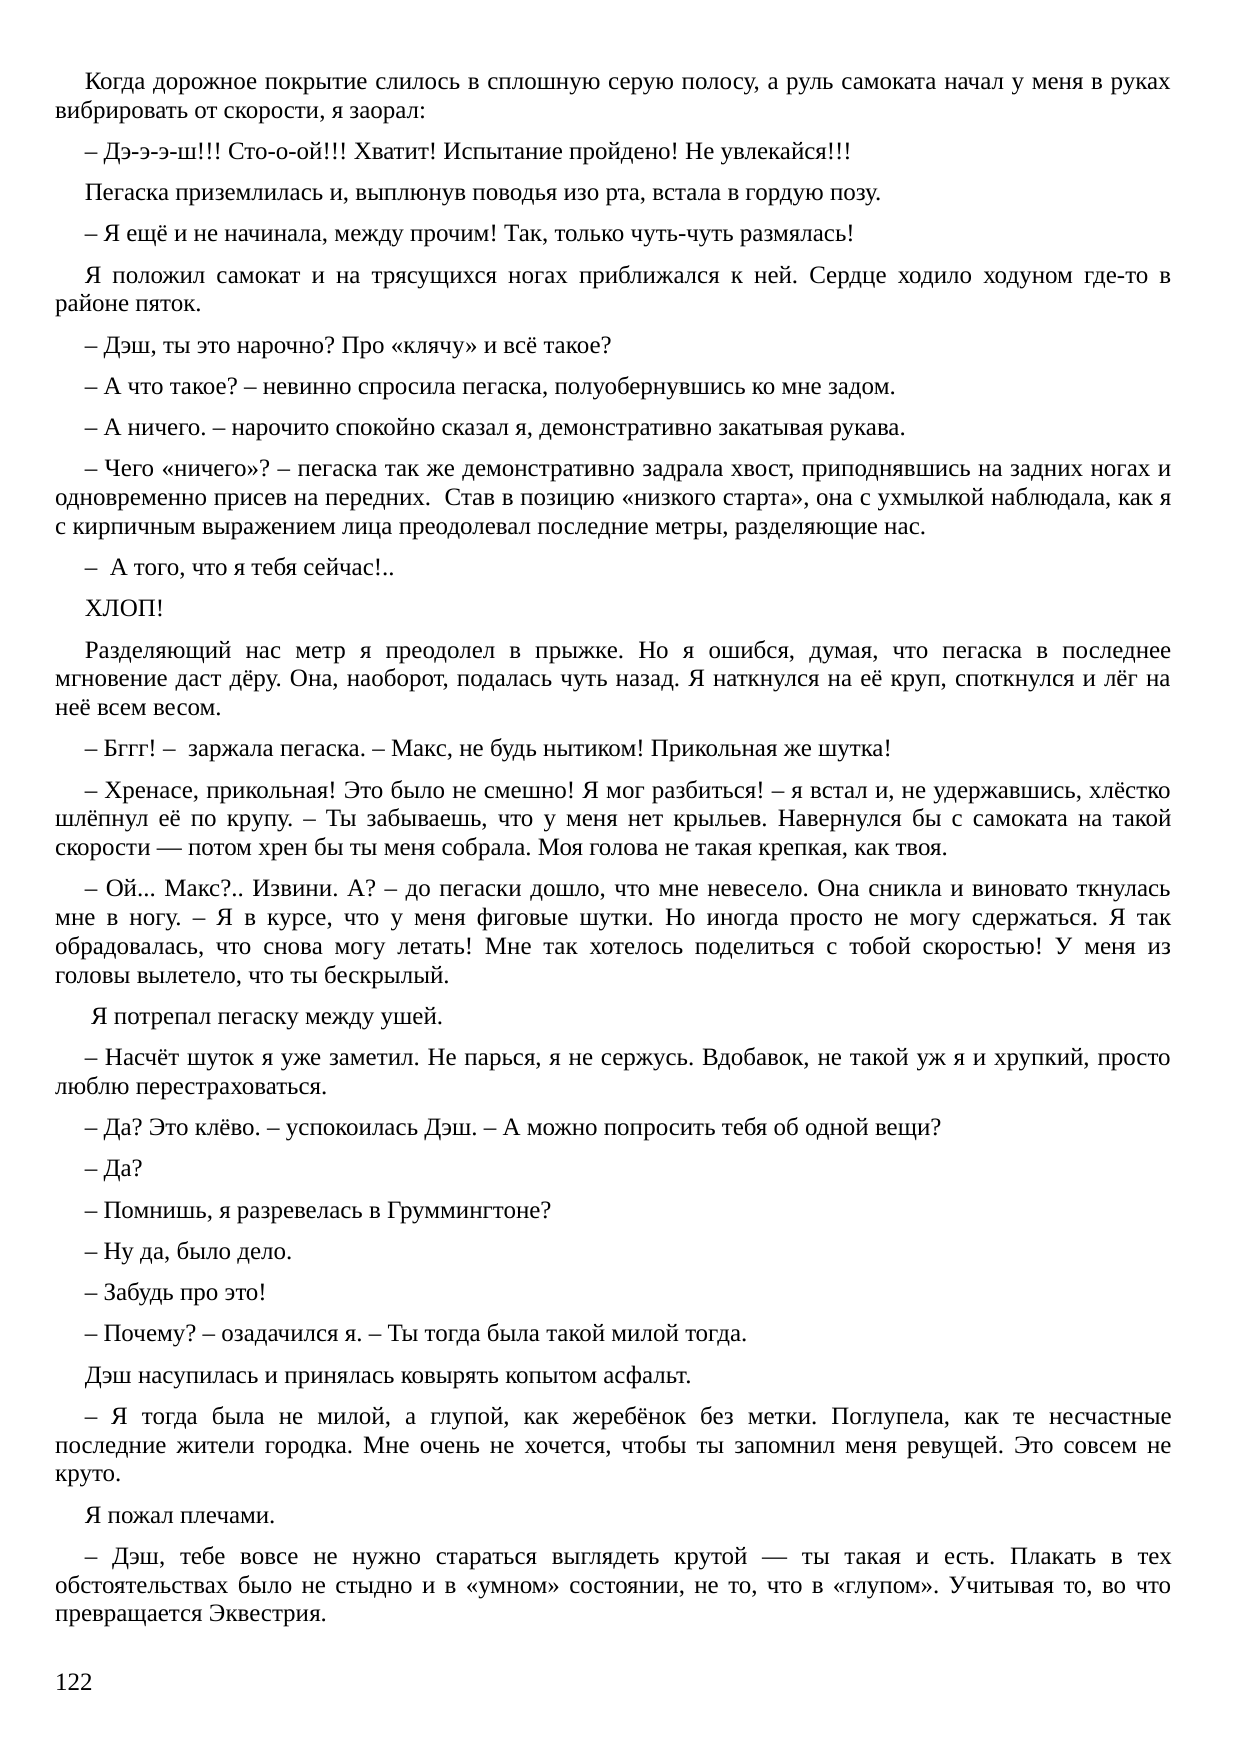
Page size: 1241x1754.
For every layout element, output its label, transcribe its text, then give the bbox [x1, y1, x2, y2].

text – А что такое? – невинно спросила пегаска, полуобернувшись ко мне задом. [55, 371, 1173, 400]
text – Почему? – озадачился я. – Ты тогда была такой милой тогда. [55, 1318, 1173, 1347]
text ХЛОП! [55, 593, 1173, 622]
text Пегаска приземлилась и, выплюнув поводья изо рта, встала в гордую позу. [55, 177, 1173, 206]
text – Дэш, ты это нарочно? Про «клячу» и всё такое? [55, 330, 1173, 358]
text – Да? Это клёво. – успокоилась Дэш. – А можно попросить тебя об одной вещи? [55, 1112, 1173, 1141]
text Когда дорожное покрытие слилось в сплошную серую полосу, а руль самоката начал у меня в руках вибрировать от скорости, я заорал: [55, 66, 1173, 123]
text Дэш насупилась и принялась ковырять копытом асфальт. [55, 1360, 1173, 1388]
text Я потрепал пегаску между ушей. [55, 1001, 1173, 1030]
text – Я тогда была не милой, а глупой, как жеребёнок без метки. Поглупела, как те несчастные последние жители городка. Мне очень не хочется, чтобы ты запомнил меня ревущей. Это совсем не круто. [55, 1401, 1173, 1487]
text – Дэ-э-э-ш!!! Сто-о-ой!!! Хватит! Испытание пройдено! Не увлекайся!!! [55, 136, 1173, 165]
text – Забудь про это! [55, 1277, 1173, 1306]
text – Помнишь, я разревелась в Груммингтоне? [55, 1195, 1173, 1223]
text Я положил самокат и на трясущихся ногах приближался к ней. Сердце ходило ходуном где-то в районе пяток. [55, 260, 1173, 317]
text Разделяющий нас метр я преодолел в прыжке. Но я ошибся, думая, что пегаска в последнее мгновение даст дёру. Она, наоборот, подалась чуть назад. Я наткнулся на её круп, споткнулся и лёг на неё всем весом. [55, 635, 1173, 721]
text – А того, что я тебя сейчас!.. [55, 552, 1173, 581]
text – Насчёт шуток я уже заметил. Не парься, я не сержусь. Вдобавок, не такой уж я и хрупкий, просто люблю перестраховаться. [55, 1042, 1173, 1100]
text – Бггг! – заржала пегаска. – Макс, не будь нытиком! Прикольная же шутка! [55, 733, 1173, 762]
text – Я ещё и не начинала, между прочим! Так, только чуть-чуть размялась! [55, 218, 1173, 247]
text – Да? [55, 1153, 1173, 1182]
text – Чего «ничего»? – пегаска так же демонстративно задрала хвост, приподнявшись на задних ногах и одновременно присев на передних. Став в позицию «низкого старта», она с ухмылкой наблюдала, как я с кирпичным выражением лица преодолевал последние метры, разделяющие нас. [55, 453, 1173, 540]
text – Дэш, тебе вовсе не нужно стараться выглядеть крутой — ты такая и есть. Плакать в тех обстоятельствах было не стыдно и в «умном» состоянии, не то, что в «глупом». Учитывая то, во что превращается Эквестрия. [55, 1541, 1173, 1627]
text – Хренасе, прикольная! Это было не смешно! Я мог разбиться! – я встал и, не удержавшись, хлёстко шлёпнул её по крупу. – Ты забываешь, что у меня нет крыльев. Навернулся бы с самоката на такой скорости — потом хрен бы ты меня собрала. Моя голова не такая крепкая, как твоя. [55, 775, 1173, 861]
text – Ну да, было дело. [55, 1236, 1173, 1265]
text – А ничего. – нарочито спокойно сказал я, демонстративно закатывая рукава. [55, 412, 1173, 441]
text – Ой... Макс?.. Извини. А? – до пегаски дошло, что мне невесело. Она сникла и виновато ткнулась мне в ногу. – Я в курсе, что у меня фиговые шутки. Но иногда просто не могу сдержаться. Я так обрадовалась, что снова могу летать! Мне так хотелось поделиться с тобой скоростью! У меня из головы вылетело, что ты бескрылый. [55, 873, 1173, 988]
text Я пожал плечами. [55, 1500, 1173, 1528]
